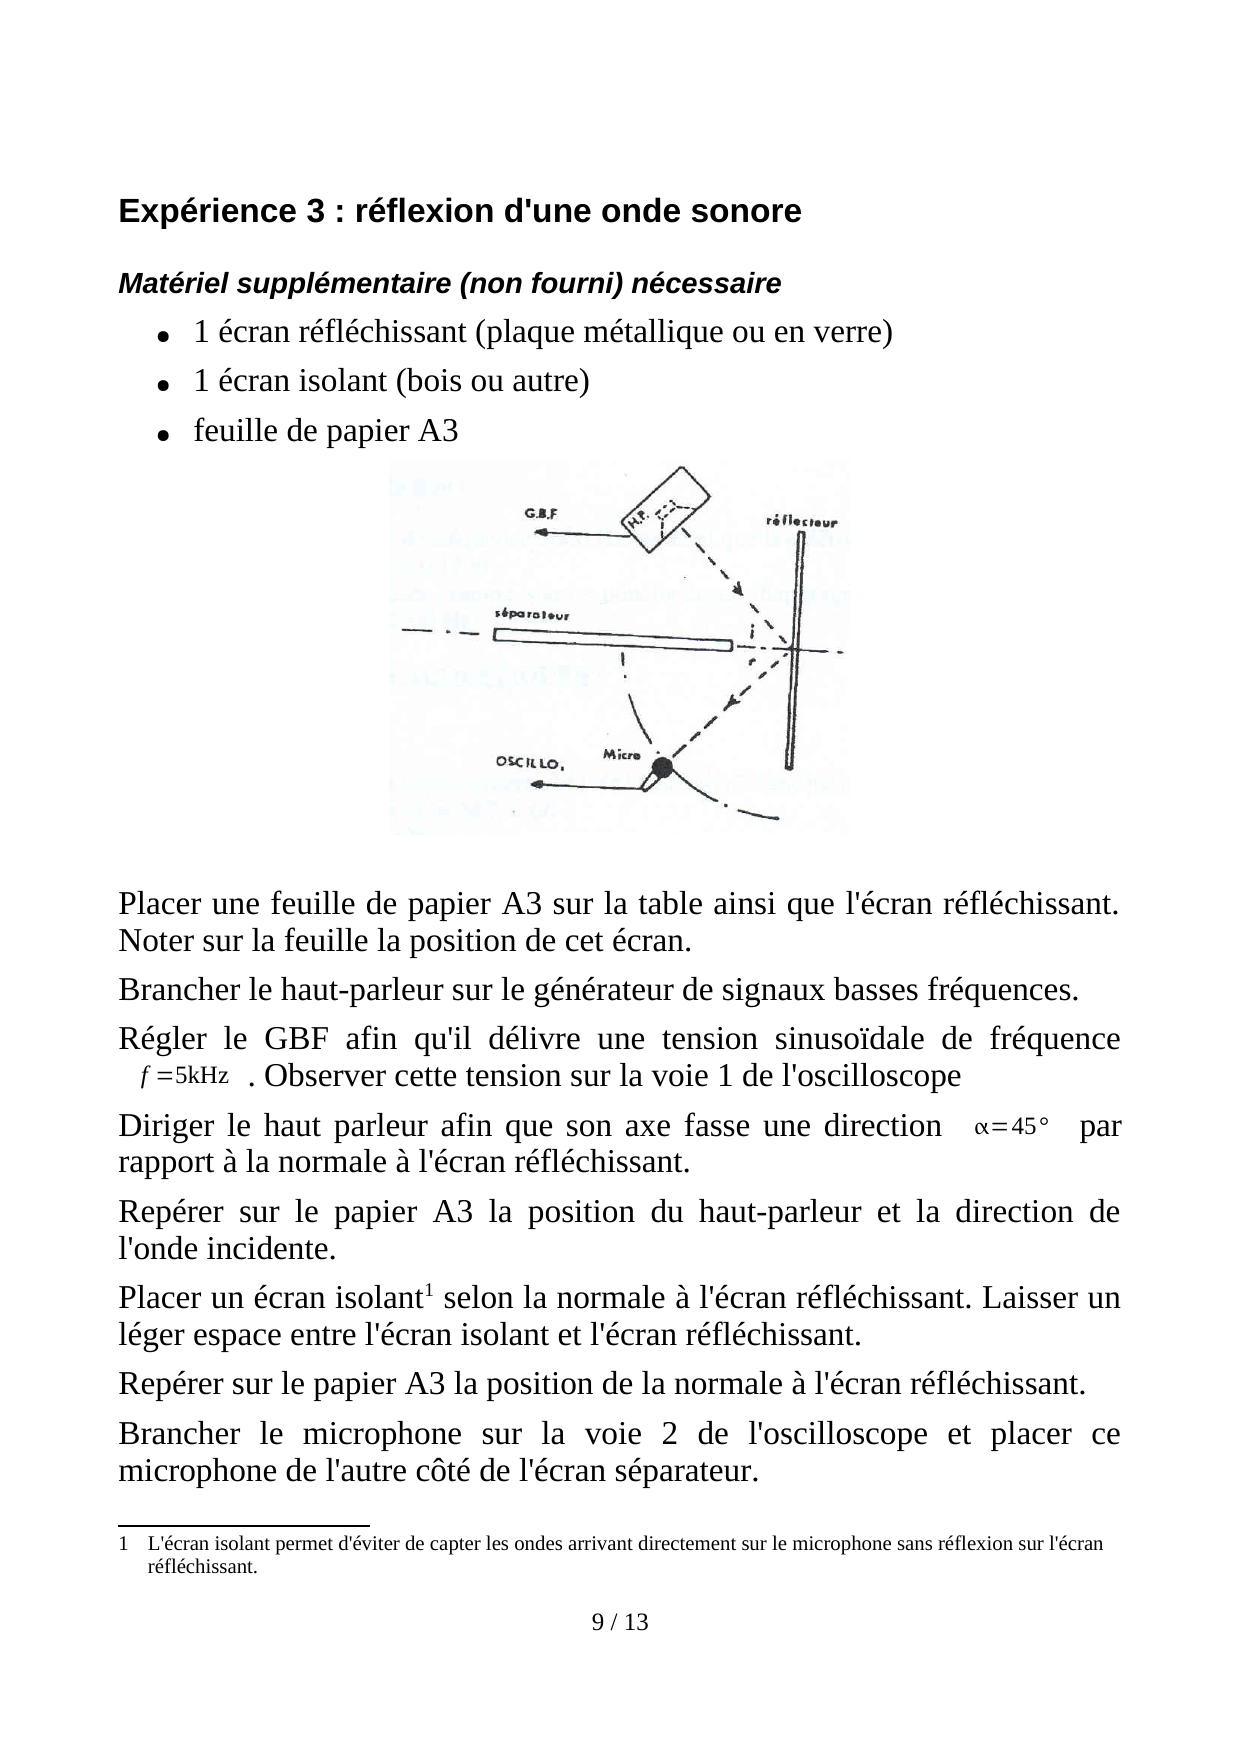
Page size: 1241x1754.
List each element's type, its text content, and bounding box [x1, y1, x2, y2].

text Diriger le haut parleur afin que son axe fasse une direction par rapport à la normale à l'écran réfléchissant. [118, 1106, 1122, 1180]
list 1 écran isolant (bois ou autre) [156, 362, 1122, 399]
text Placer une feuille de papier A3 sur la table ainsi que l'écran réfléchissant. Noter sur la feuille la position de cet écran. [118, 884, 1122, 958]
picture [389, 460, 851, 835]
text Brancher le haut-parleur sur le générateur de signaux basses fréquences. [118, 971, 1122, 1007]
text Repérer sur le papier A3 la position du haut-parleur et la direction de l'onde incidente. [118, 1192, 1122, 1266]
text Placer un écran isolant selon la normale à l'écran réfléchissant. Laisser un léger espace entre l'écran isolant et l'écran réfléchissant. [118, 1279, 1122, 1352]
list 1 écran réfléchissant (plaque métallique ou en verre) [156, 313, 1122, 349]
list feuille de papier A3 [156, 411, 1122, 448]
text Repérer sur le papier A3 la position de la normale à l'écran réfléchissant. [118, 1365, 1122, 1402]
text Brancher le microphone sur la voie 2 de l'oscilloscope et placer ce microphone de l'autre côté de l'écran séparateur. [118, 1414, 1122, 1488]
subtitle Expérience 3 : réflexion d'une onde sonore [118, 192, 1122, 230]
text Régler le GBF afin qu'il délivre une tension sinusoïdale de fréquence . Observer cette tension sur la voie 1 de l'oscilloscope [118, 1020, 1122, 1094]
text L'écran isolant permet d'éviter de capter les ondes arrivant directement sur le microphone sans réflexion sur l'écran réfléchissant. [118, 1532, 1122, 1578]
subtitle Matériel supplémentaire (non fourni) nécessaire [118, 267, 1122, 300]
